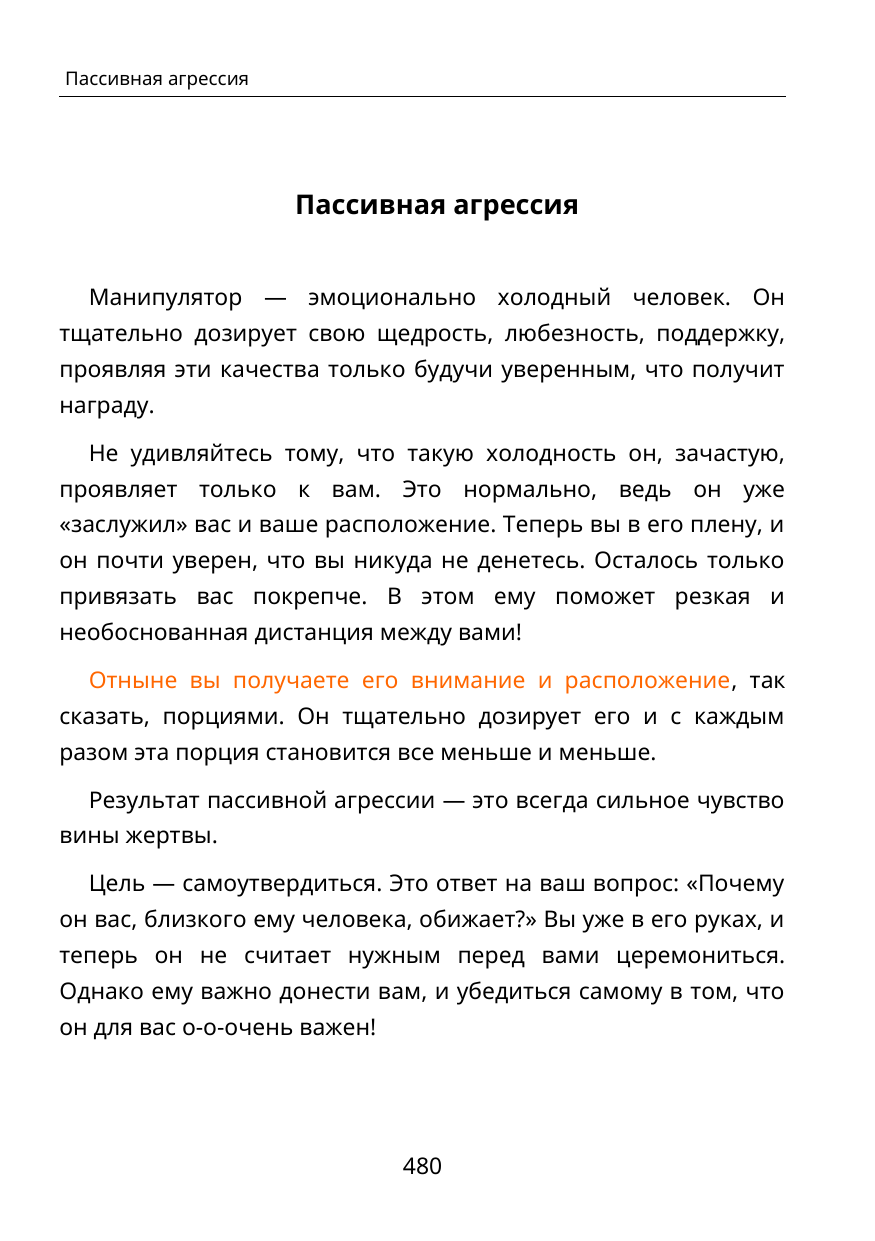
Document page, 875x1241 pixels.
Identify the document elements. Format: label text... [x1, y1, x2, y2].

text Отныне вы получаете его внимание и расположение, так сказать, порциями. Он тщательно дозирует его и с каждым разом эта порция становится все меньше и меньше. [59, 664, 786, 767]
text Не удивляйтесь тому, что такую холодность он, зачастую, проявляет только к вам. Это нормально, ведь он уже «заслужил» вас и ваше расположение. Теперь вы в его плену, и он почти уверен, что вы никуда не денетесь. Осталось только привязать вас покрепче. В этом ему поможет резкая и необоснованная дистанция между вами! [59, 437, 786, 647]
subtitle Пассивная агрессия [59, 185, 786, 222]
text Цель — самоутвердиться. Это ответ на ваш вопрос: «Почему он вас, близкого ему человека, обижает?» Вы уже в его руках, и теперь он не считает нужным перед вами церемониться. Однако ему важно донести вам, и убедиться самому в том, что он для вас о-о-очень важен! [59, 867, 786, 1042]
text Результат пассивной агрессии — это всегда сильное чувство вины жертвы. [59, 783, 786, 851]
text Манипулятор — эмоционально холодный человек. Он тщательно дозирует свою щедрость, любезность, поддержку, проявляя эти качества только будучи уверенным, что получит награду. [59, 281, 786, 420]
